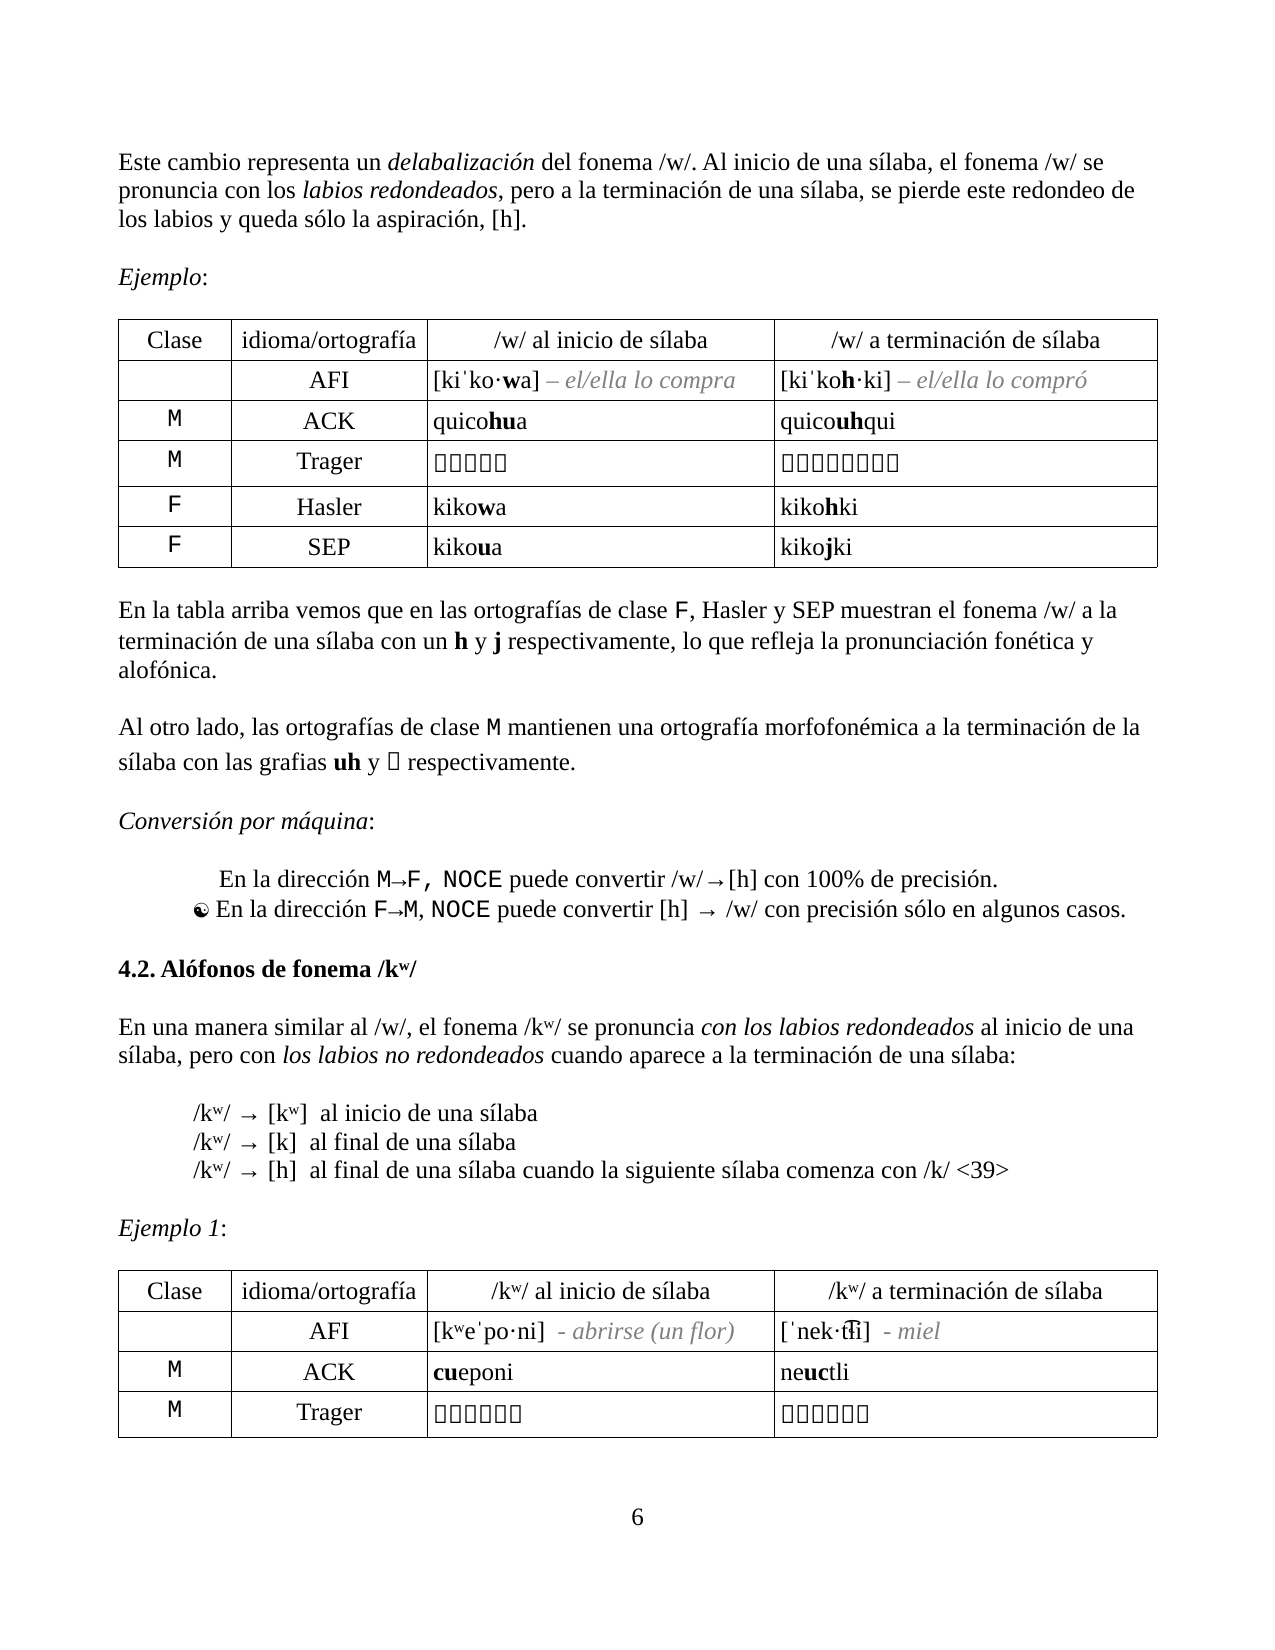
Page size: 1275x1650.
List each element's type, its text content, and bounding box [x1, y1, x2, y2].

table_cell cueponi [428, 1352, 774, 1391]
table_header /w/ a terminación de sílaba [775, 320, 1157, 360]
table_cell kikoua [428, 527, 774, 567]
table_cell [kiˈko·wa] – el/ella lo compra [428, 361, 774, 400]
table_cell kikohki [775, 487, 1157, 526]
table_cell  [428, 1392, 774, 1437]
table_cell Trager [232, 441, 427, 486]
text ☯ En la dirección F→M, NOCE puede convertir [h] → /w/ con precisión sólo en algunos casos. [193, 894, 1157, 925]
table_cell [119, 1312, 231, 1351]
table_cell  [428, 441, 774, 486]
table_cell F [119, 527, 231, 567]
text En la tabla arriba vemos que en las ortografías de clase F, Hasler y SEP muestran el fonema /w/ a la terminación de una sílaba con un h y j respectivamente, lo que refleja la pronunciación fonética y alofónica. [118, 595, 1157, 684]
table_cell [kiˈkoh·ki] – el/ella lo compró [775, 361, 1157, 400]
text /kʷ/ → [kʷ] al inicio de una sílaba [193, 1098, 1157, 1127]
table_cell kikowa [428, 487, 774, 526]
table_cell [119, 361, 231, 400]
text En una manera similar al /w/, el fonema /kʷ/ se pronuncia con los labios redondeados al inicio de una sílaba, pero con los labios no redondeados cuando aparece a la terminación de una sílaba: [118, 1012, 1157, 1069]
table_cell quicouhqui [775, 401, 1157, 440]
table_header Clase [119, 1271, 231, 1311]
table_cell ACK [232, 1352, 427, 1391]
table_cell M [119, 401, 231, 440]
table_cell [kʷeˈpo·ni] - abrirse (un flor) [428, 1312, 774, 1351]
table_cell Trager [232, 1392, 427, 1437]
text Este cambio representa un delabalización del fonema /w/. Al inicio de una sílaba, el fonema /w/ se pronuncia con los labios redondeados, pero a la terminación de una sílaba, se pierde este redondeo de los labios y queda sólo la aspiración, [h]. [118, 147, 1157, 233]
table_header idioma/ortografía [232, 320, 427, 360]
table_cell AFI [232, 361, 427, 400]
text ✅ En la dirección M→F, NOCE puede convertir /w/→[h] con 100% de precisión. [193, 864, 1157, 894]
table_cell M [119, 1352, 231, 1391]
text Ejemplo 1: [118, 1213, 1157, 1242]
table_cell  [775, 441, 1157, 486]
text Conversión por máquina: [118, 806, 1157, 835]
table_cell AFI [232, 1312, 427, 1351]
table_cell Hasler [232, 487, 427, 526]
table_cell [ˈnek·t͡ɬi] - miel [775, 1312, 1157, 1351]
table_cell SEP [232, 527, 427, 567]
table_cell M [119, 441, 231, 486]
text Al otro lado, las ortografías de clase M mantienen una ortografía morfofonémica a la terminación de la sílaba con las grafias uh y  respectivamente. [118, 712, 1157, 777]
table_header idioma/ortografía [232, 1271, 427, 1311]
table_cell  [775, 1392, 1157, 1437]
table_header /kʷ/ al inicio de sílaba [428, 1271, 774, 1311]
table_cell M [119, 1392, 231, 1437]
text /kʷ/ → [h] al final de una sílaba cuando la siguiente sílaba comenza con /k/ <39> [193, 1155, 1157, 1184]
table_cell kikojki [775, 527, 1157, 567]
table_cell neuctli [775, 1352, 1157, 1391]
table_cell ACK [232, 401, 427, 440]
table_cell F [119, 487, 231, 526]
table_header /w/ al inicio de sílaba [428, 320, 774, 360]
table_header Clase [119, 320, 231, 360]
table_header /kʷ/ a terminación de sílaba [775, 1271, 1157, 1311]
text 4.2. Alófonos de fonema /kʷ/ [118, 954, 1157, 983]
table_cell quicohua [428, 401, 774, 440]
text /kʷ/ → [k] al final de una sílaba [193, 1127, 1157, 1155]
text Ejemplo: [118, 262, 1157, 291]
